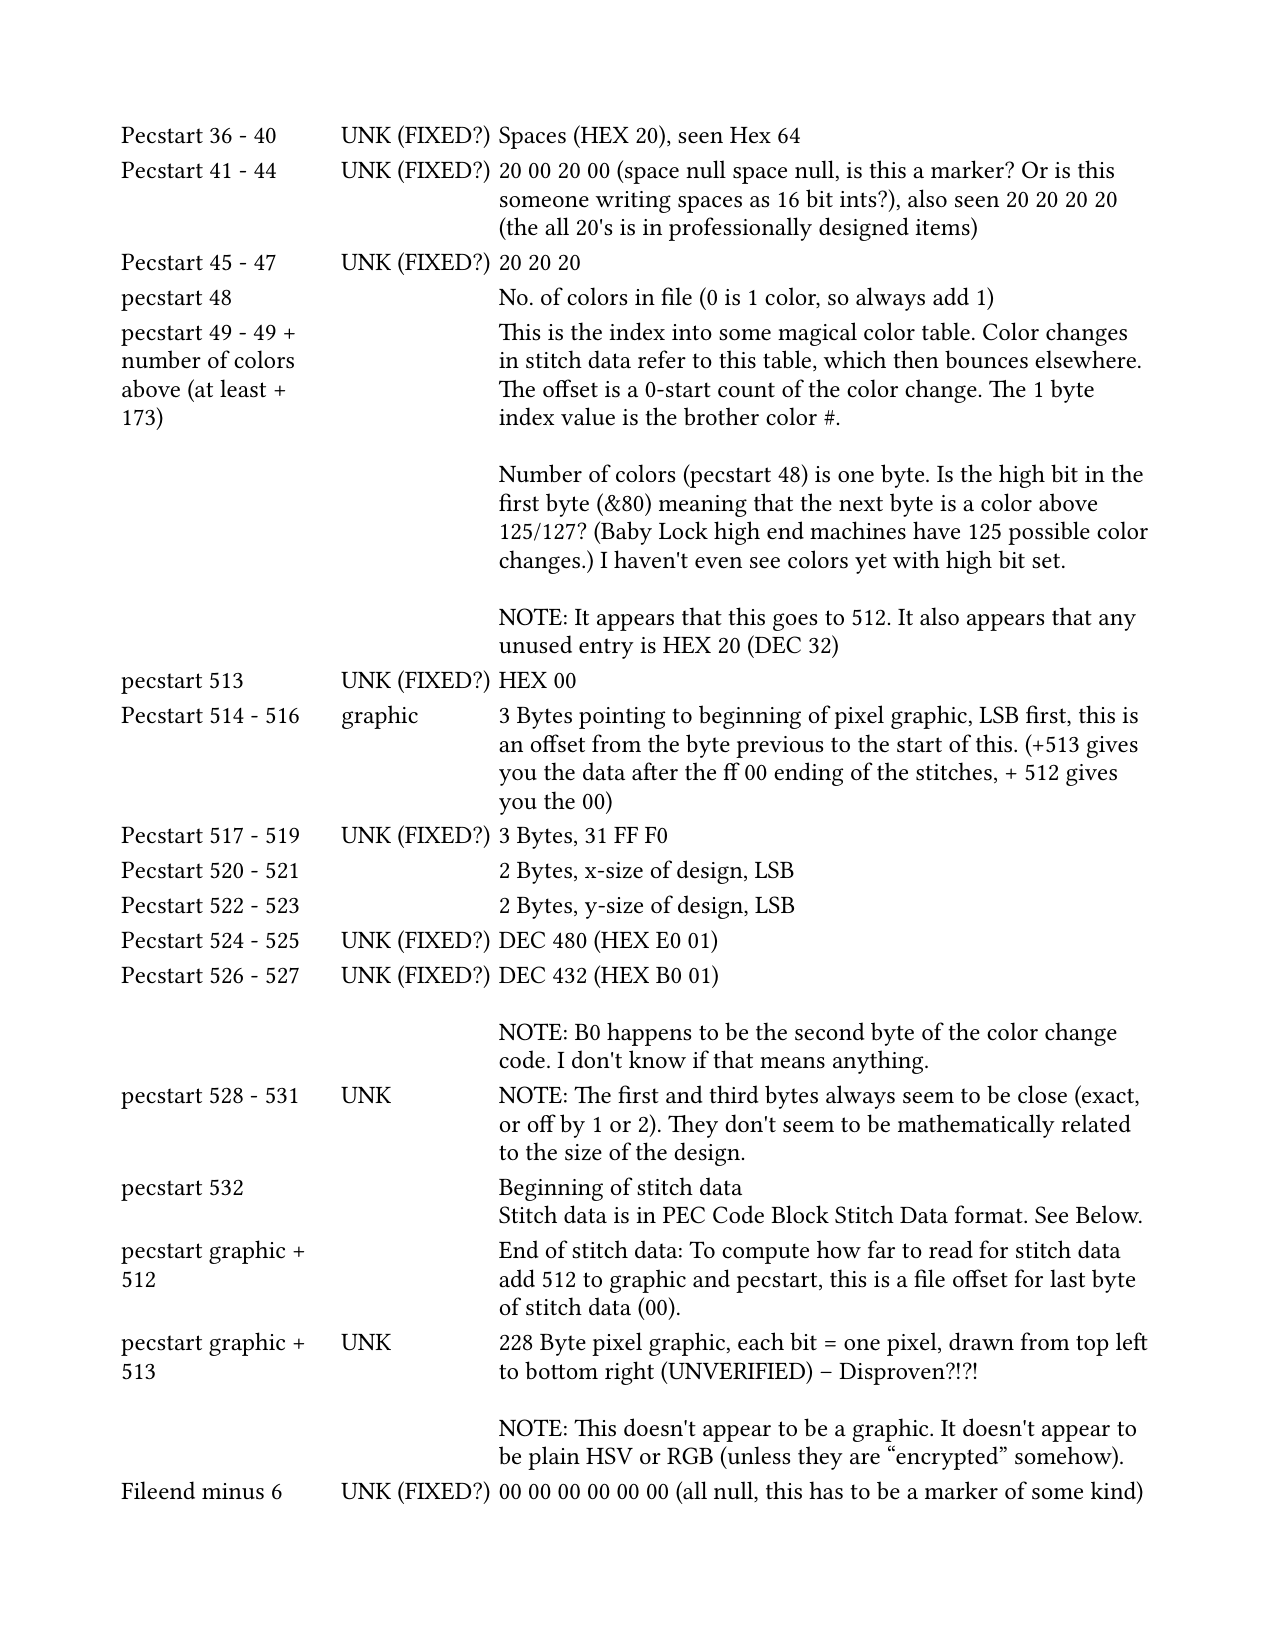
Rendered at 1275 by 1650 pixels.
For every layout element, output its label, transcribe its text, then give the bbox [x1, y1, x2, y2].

table_cell Pecstart 45 - 47 [118, 245, 338, 279]
table_cell Spaces (HEX 20), seen Hex 64 [495, 118, 1157, 153]
table_cell pecstart 49 - 49 + number of colors above (at least + 173) [118, 314, 338, 663]
table_cell [338, 314, 495, 663]
table_cell UNK (FIXED?) [338, 663, 495, 698]
table_cell DEC 432 (HEX B0 01) NOTE: B0 happens to be the second byte of the color change code. I don't know if that means anything. [495, 958, 1157, 1078]
table_cell Pecstart 514 - 516 [118, 698, 338, 818]
table_cell Pecstart 41 - 44 [118, 153, 338, 245]
table_cell pecstart graphic + 512 [118, 1233, 338, 1325]
table_cell pecstart graphic + 513 [118, 1325, 338, 1474]
table_cell Pecstart 526 - 527 [118, 958, 338, 1078]
table_cell UNK [338, 1078, 495, 1170]
table_cell pecstart 513 [118, 663, 338, 698]
table_cell UNK (FIXED?) [338, 1474, 495, 1509]
table_cell [338, 888, 495, 923]
table_cell End of stitch data: To compute how far to read for stitch data add 512 to graphic and pecstart, this is a file offset for last byte of stitch data (00). [495, 1233, 1157, 1325]
table_cell HEX 00 [495, 663, 1157, 698]
table_cell UNK (FIXED?) [338, 958, 495, 1078]
table_cell Pecstart 517 - 519 [118, 818, 338, 853]
table_cell 2 Bytes, x-size of design, LSB [495, 853, 1157, 888]
table_cell DEC 480 (HEX E0 01) [495, 923, 1157, 957]
table_cell pecstart 532 [118, 1170, 338, 1233]
table_cell [338, 853, 495, 888]
table_cell No. of colors in file (0 is 1 color, so always add 1) [495, 280, 1157, 314]
table_cell Fileend minus 6 [118, 1474, 338, 1509]
table_cell 20 20 20 [495, 245, 1157, 279]
table_cell UNK [338, 1325, 495, 1474]
table_cell UNK (FIXED?) [338, 118, 495, 153]
table_cell 2 Bytes, y-size of design, LSB [495, 888, 1157, 923]
table_cell 3 Bytes, 31 FF F0 [495, 818, 1157, 853]
table_cell Pecstart 36 - 40 [118, 118, 338, 153]
table_cell Pecstart 520 - 521 [118, 853, 338, 888]
table_cell This is the index into some magical color table. Color changes in stitch data refer to this table, which then bounces elsewhere. The offset is a 0-start count of the color change. The 1 byte index value is the brother color #. Number of colors (pecstart 48) is one byte. Is the high bit in the first byte (&80) meaning that the next byte is a color above 125/127? (Baby Lock high end machines have 125 possible color changes.) I haven't even see colors yet with high bit set. NOTE: It appears that this goes to 512. It also appears that any unused entry is HEX 20 (DEC 32) [495, 314, 1157, 663]
table_cell [338, 280, 495, 314]
table_cell [338, 1233, 495, 1325]
table_cell [338, 1170, 495, 1233]
table_cell UNK (FIXED?) [338, 245, 495, 279]
table_cell Pecstart 524 - 525 [118, 923, 338, 957]
table_cell 228 Byte pixel graphic, each bit = one pixel, drawn from top left to bottom right (UNVERIFIED) – Disproven?!?! NOTE: This doesn't appear to be a graphic. It doesn't appear to be plain HSV or RGB (unless they are “encrypted” somehow). [495, 1325, 1157, 1474]
table_cell pecstart 48 [118, 280, 338, 314]
table_cell UNK (FIXED?) [338, 153, 495, 245]
table_cell UNK (FIXED?) [338, 818, 495, 853]
table_cell 00 00 00 00 00 00 (all null, this has to be a marker of some kind) [495, 1474, 1157, 1509]
table_cell 3 Bytes pointing to beginning of pixel graphic, LSB first, this is an offset from the byte previous to the start of this. (+513 gives you the data after the ff 00 ending of the stitches, + 512 gives you the 00) [495, 698, 1157, 818]
table_cell Beginning of stitch data Stitch data is in PEC Code Block Stitch Data format. See Below. [495, 1170, 1157, 1233]
table_cell Pecstart 522 - 523 [118, 888, 338, 923]
table_cell UNK (FIXED?) [338, 923, 495, 957]
table_cell 20 00 20 00 (space null space null, is this a marker? Or is this someone writing spaces as 16 bit ints?), also seen 20 20 20 20 (the all 20's is in professionally designed items) [495, 153, 1157, 245]
table_cell graphic [338, 698, 495, 818]
table_cell pecstart 528 - 531 [118, 1078, 338, 1170]
table_cell NOTE: The first and third bytes always seem to be close (exact, or off by 1 or 2). They don't seem to be mathematically related to the size of the design. [495, 1078, 1157, 1170]
